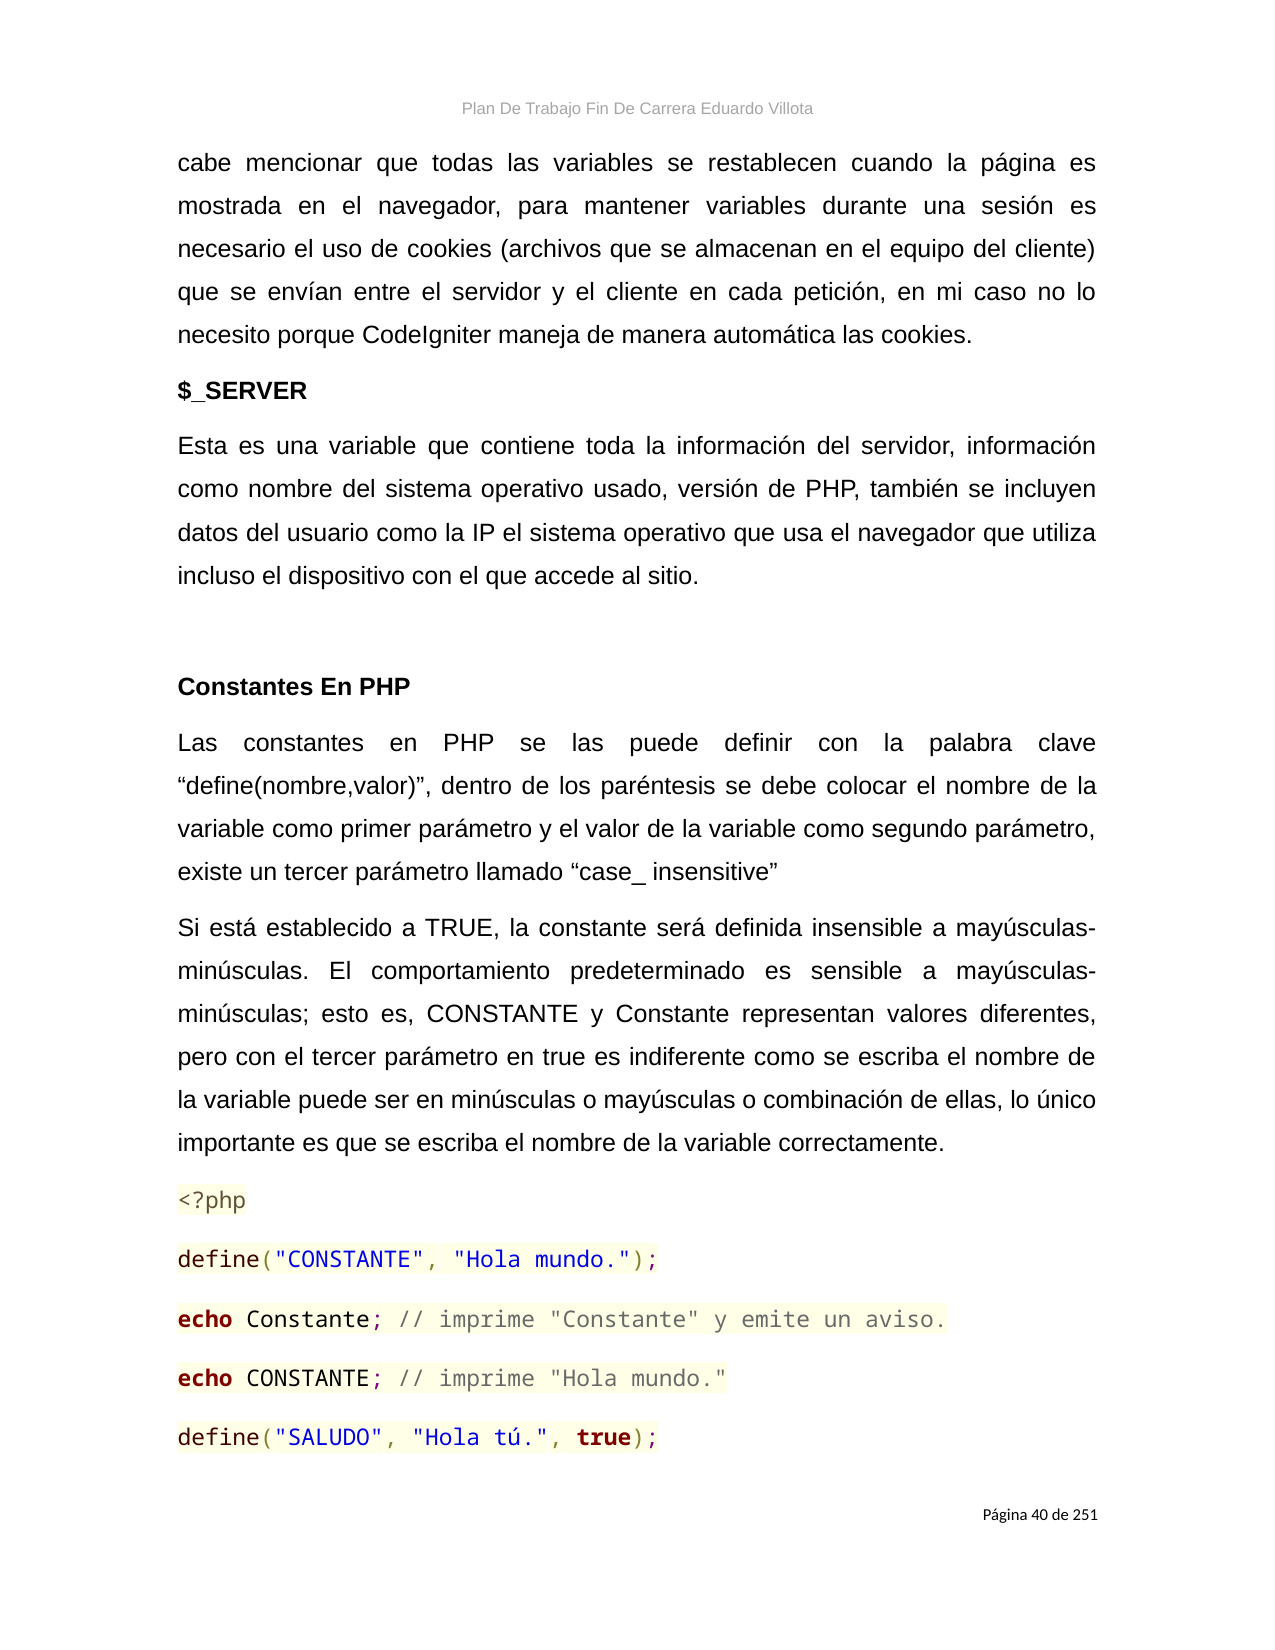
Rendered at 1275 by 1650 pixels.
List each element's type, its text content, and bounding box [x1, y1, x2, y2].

text Si está establecido a TRUE, la constante será definida insensible a mayúsculas-minúsculas. El comportamiento predeterminado es sensible a mayúsculas-minúsculas; esto es, CONSTANTE y Constante representan valores diferentes, pero con el tercer parámetro en true es indiferente como se escriba el nombre de la variable puede ser en minúsculas o mayúsculas o combinación de ellas, lo único importante es que se escriba el nombre de la variable correctamente. [177, 913, 1098, 1157]
text Esta es una variable que contiene toda la información del servidor, información como nombre del sistema operativo usado, versión de PHP, también se incluyen datos del usuario como la IP el sistema operativo que usa el navegador que utiliza incluso el dispositivo con el que accede al sitio. [177, 431, 1098, 589]
text cabe mencionar que todas las variables se restablecen cuando la página es mostrada en el navegador, para mantener variables durante una sesión es necesario el uso de cookies (archivos que se almacenan en el equipo del cliente) que se envían entre el servidor y el cliente en cada petición, en mi caso no lo necesito porque CodeIgniter maneja de manera automática las cookies. [177, 148, 1098, 349]
text echo Constante; // imprime "Constante" y emite un aviso. [177, 1303, 1098, 1334]
text Constantes En PHP [177, 672, 1098, 701]
text echo CONSTANTE; // imprime "Hola mundo." [177, 1362, 1098, 1393]
text define("CONSTANTE", "Hola mundo."); [177, 1243, 1098, 1274]
text Las constantes en PHP se las puede definir con la palabra clave “define(nombre,valor)”, dentro de los paréntesis se debe colocar el nombre de la variable como primer parámetro y el valor de la variable como segundo parámetro, existe un tercer parámetro llamado “case_ insensitive” [177, 728, 1098, 886]
text <?php [177, 1184, 1098, 1215]
text define("SALUDO", "Hola tú.", true); [177, 1421, 1098, 1453]
text $_SERVER [177, 376, 1098, 404]
